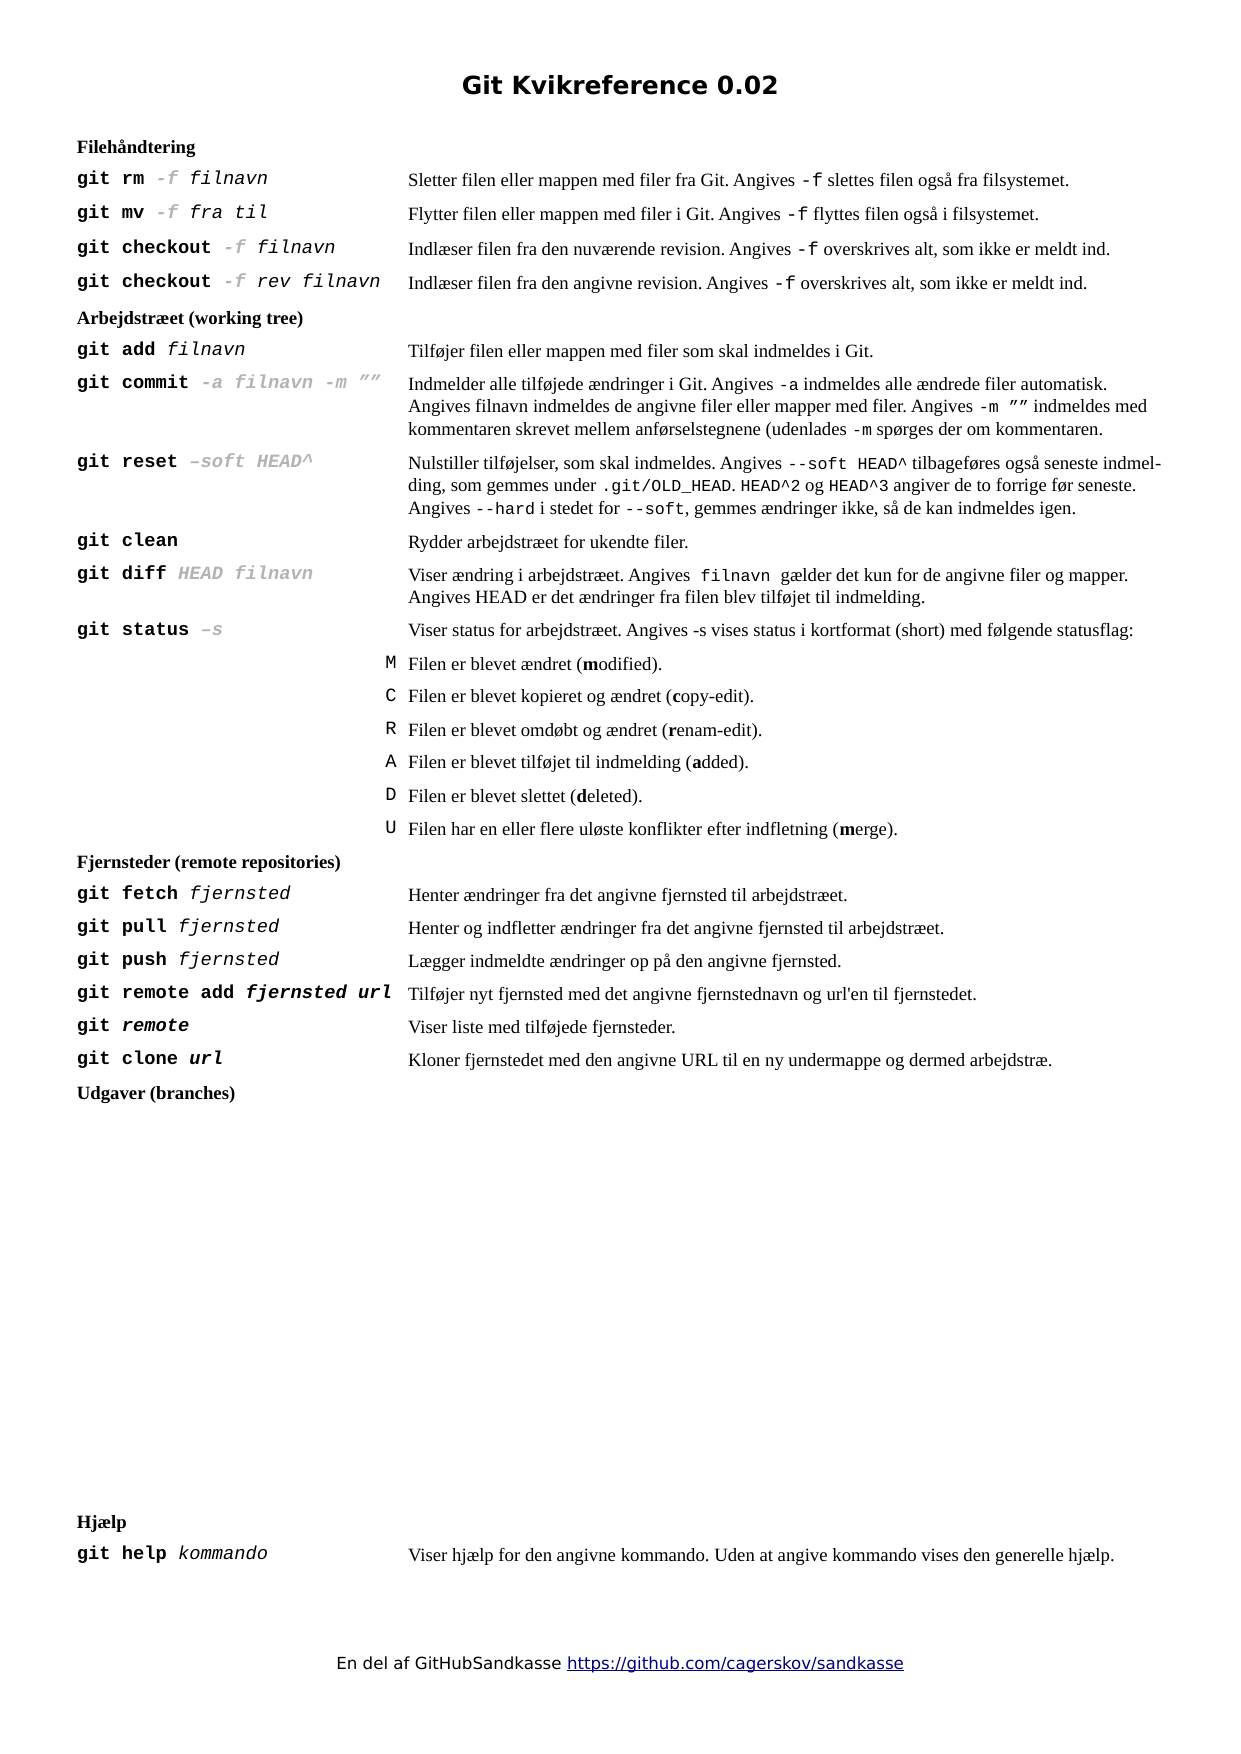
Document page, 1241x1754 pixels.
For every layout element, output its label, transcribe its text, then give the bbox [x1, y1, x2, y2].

table_cell [71, 1406, 402, 1439]
table_cell Viser hjælp for den angivne kommando. Uden at angive kommando vises den generelle hjælp. [402, 1538, 1171, 1571]
table_cell git add filnavn [71, 334, 402, 367]
table_cell [402, 1505, 1171, 1538]
table_cell Filen er blevet slettet (deleted). [402, 779, 1171, 812]
table_cell Filen er blevet tilføjet til indmelding (added). [402, 746, 1171, 779]
table_cell [71, 1142, 402, 1175]
table_cell [71, 1373, 402, 1406]
table_cell [402, 1340, 1171, 1373]
table_cell git checkout -f rev filnavn [71, 267, 402, 301]
table_cell git clean [71, 525, 402, 558]
table_cell [402, 1373, 1171, 1406]
table_cell [71, 1340, 402, 1373]
table_cell Hjælp [71, 1505, 402, 1538]
table_cell git reset –soft HEAD^ [71, 446, 402, 525]
table_cell Fjernsteder (remote repositories) [71, 845, 402, 878]
table_cell Tilføjer filen eller mappen med filer som skal indmeldes i Git. [402, 334, 1171, 367]
table_cell [402, 1406, 1171, 1439]
table_cell git remote add fjernsted url [71, 977, 402, 1010]
table_cell Flytter filen eller mappen med filer i Git. Angives -f flyttes filen også i filsystemet. [402, 198, 1171, 232]
table_cell git commit -a filnavn -m ”” [71, 367, 402, 446]
table_cell [402, 1175, 1171, 1208]
table_cell Viser ændring i arbejdstræet. Angives filnavn gælder det kun for de angivne filer og mapper. Angives HEAD er det ændringer fra filen blev tilføjet til indmelding. [402, 558, 1171, 614]
table_cell D [71, 779, 402, 812]
table_cell git remote [71, 1010, 402, 1043]
table_cell U [71, 812, 402, 845]
table_cell [402, 1439, 1171, 1472]
table_cell [402, 1274, 1171, 1307]
table_cell git diff HEAD filnavn [71, 558, 402, 614]
table_cell [402, 1076, 1171, 1109]
table_cell C [71, 680, 402, 713]
table_cell [402, 1208, 1171, 1241]
table_cell [402, 1241, 1171, 1274]
table_cell Sletter filen eller mappen med filer fra Git. Angives -f slettes filen også fra filsystemet. [402, 163, 1171, 197]
table_cell [402, 1307, 1171, 1340]
table_cell git push fjernsted [71, 944, 402, 977]
table_cell git fetch fjernsted [71, 878, 402, 911]
table_cell [402, 301, 1171, 334]
table_cell [71, 1208, 402, 1241]
table_cell Lægger indmeldte ændringer op på den angivne fjernsted. [402, 944, 1171, 977]
table_cell Indlæser filen fra den nuværende revision. Angives -f overskrives alt, som ikke er meldt ind. [402, 232, 1171, 267]
table_cell A [71, 746, 402, 779]
table_cell Filen er blevet omdøbt og ændret (renam-edit). [402, 713, 1171, 746]
table_cell M [71, 647, 402, 680]
table_cell Henter ændringer fra det angivne fjernsted til arbejdstræet. [402, 878, 1171, 911]
table_cell Indmelder alle tilføjede ændringer i Git. Angives -a indmeldes alle ændrede filer automatisk. Angives filnavn indmeldes de angivne filer eller mapper med filer. Angives -m ”” indmeldes med kommentaren skrevet mellem anførselstegnene (udenlades -m spørges der om kommentaren. [402, 367, 1171, 446]
table_cell Henter og indfletter ændringer fra det angivne fjernsted til arbejdstræet. [402, 911, 1171, 944]
table_cell git clone url [71, 1043, 402, 1076]
table_cell git mv -f fra til [71, 198, 402, 232]
table_cell Nulstiller tilføjelser, som skal indmeldes. Angives --soft HEAD^ tilbageføres også seneste indmel­ding, som gemmes under .git/OLD_HEAD. HEAD^2 og HEAD^3 angiver de to forrige før seneste. Angives --hard i stedet for --soft, gemmes ændringer ikke, så de kan indmeldes igen. [402, 446, 1171, 525]
table_cell [402, 1109, 1171, 1142]
table_cell Filen er blevet kopieret og ændret (copy-edit). [402, 680, 1171, 713]
table_cell [402, 845, 1171, 878]
table_cell [71, 1472, 402, 1505]
table_cell Kloner fjernstedet med den angivne URL til en ny undermappe og dermed arbejdstræ. [402, 1043, 1171, 1076]
table_cell Viser liste med tilføjede fjernsteder. [402, 1010, 1171, 1043]
table_cell Filen har en eller flere uløste konflikter efter indfletning (merge). [402, 812, 1171, 845]
table_cell Udgaver (branches) [71, 1076, 402, 1109]
table_cell Arbejdstræet (working tree) [71, 301, 402, 334]
table_cell git status –s [71, 614, 402, 647]
table_cell R [71, 713, 402, 746]
table_cell [71, 1439, 402, 1472]
table_cell Indlæser filen fra den angivne revision. Angives -f overskrives alt, som ikke er meldt ind. [402, 267, 1171, 301]
table_header [402, 130, 1171, 163]
table_cell [402, 1142, 1171, 1175]
table_cell [71, 1175, 402, 1208]
table_cell [71, 1109, 402, 1142]
table_cell [402, 1472, 1171, 1505]
table_cell [71, 1307, 402, 1340]
table_cell git checkout -f filnavn [71, 232, 402, 267]
table_cell Viser status for arbejdstræet. Angives -s vises status i kortformat (short) med følgende statusflag: [402, 614, 1171, 647]
table_header Filehåndtering [71, 130, 402, 163]
table_cell [71, 1241, 402, 1274]
table_cell git pull fjernsted [71, 911, 402, 944]
table_cell [71, 1274, 402, 1307]
table_cell Tilføjer nyt fjernsted med det angivne fjernstednavn og url'en til fjernstedet. [402, 977, 1171, 1010]
table_cell git rm -f filnavn [71, 163, 402, 197]
table_cell git help kommando [71, 1538, 402, 1571]
table_cell Rydder arbejdstræet for ukendte filer. [402, 525, 1171, 558]
table_cell Filen er blevet ændret (modified). [402, 647, 1171, 680]
